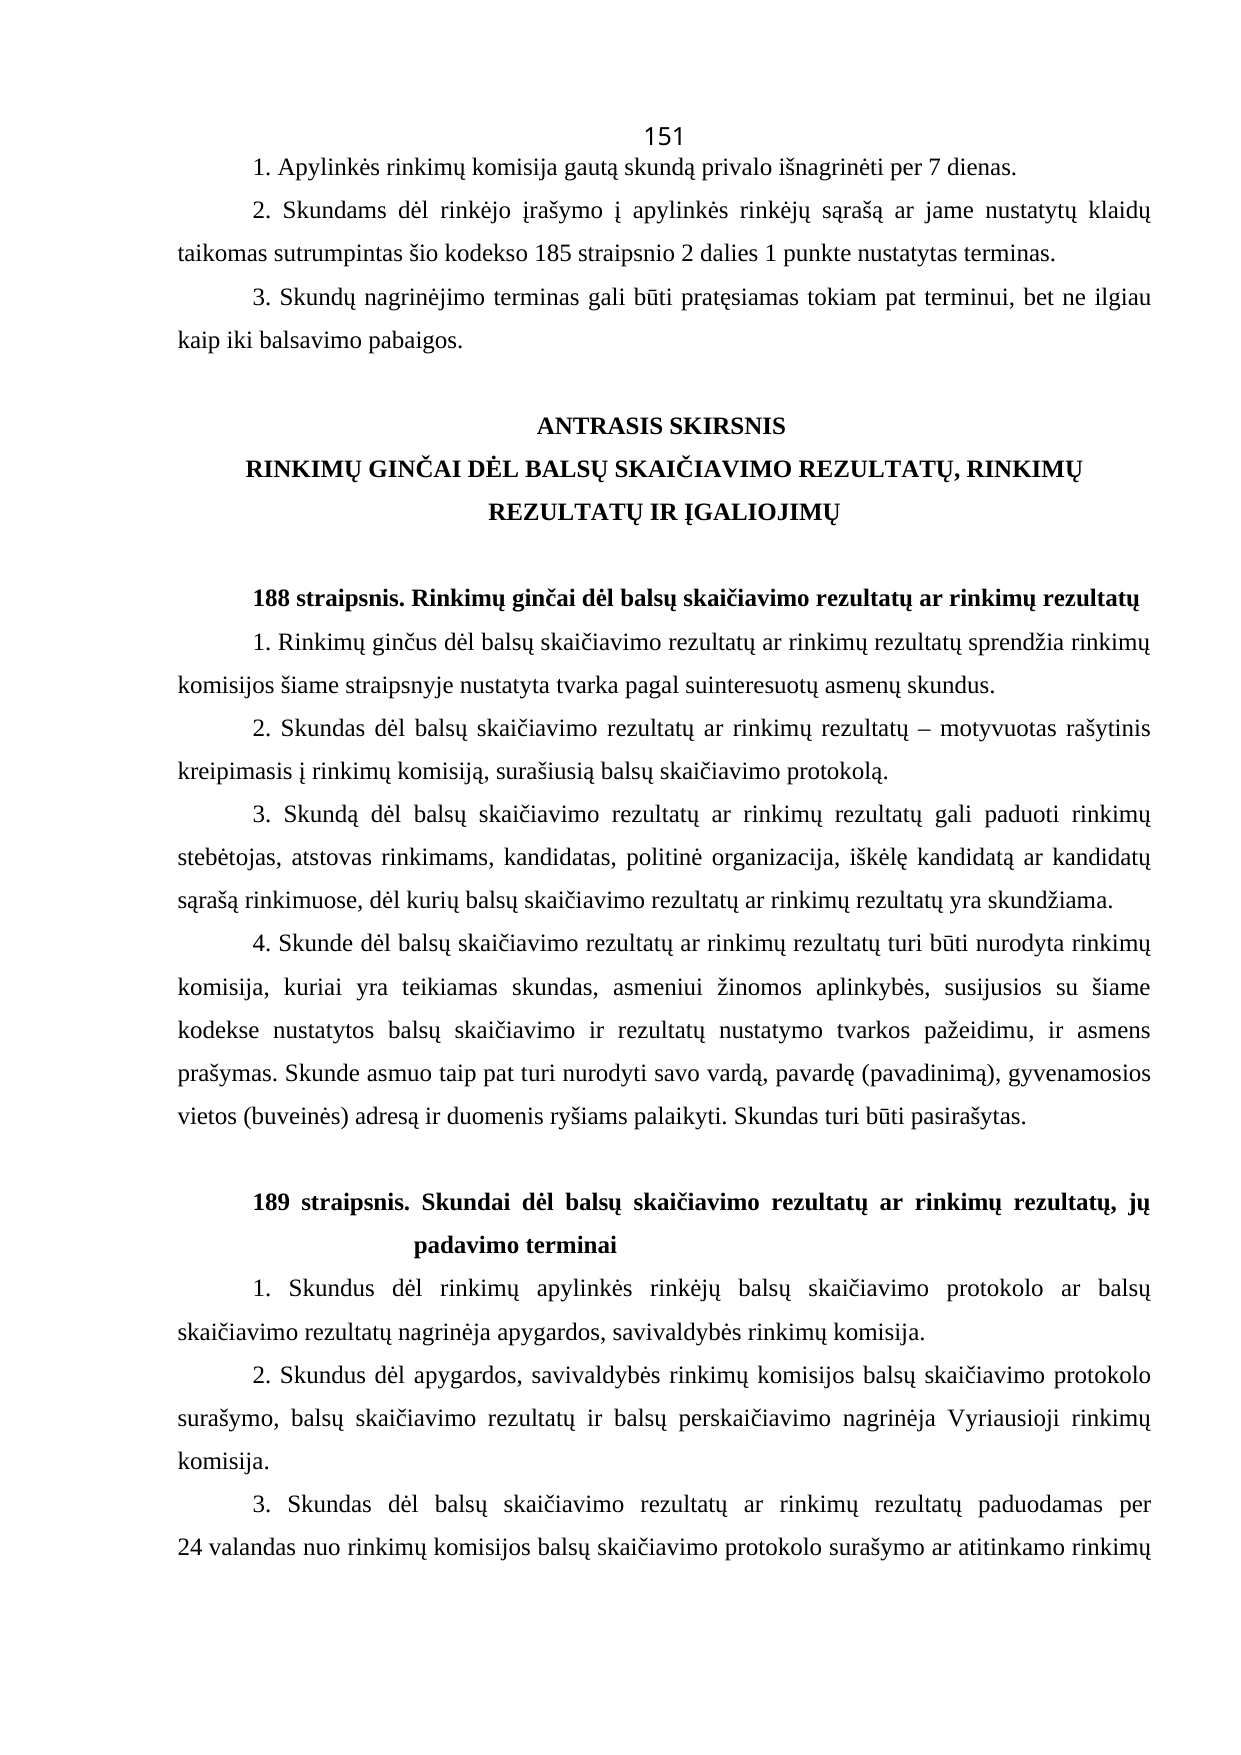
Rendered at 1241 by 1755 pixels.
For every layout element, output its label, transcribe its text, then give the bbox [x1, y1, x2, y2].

text 3. Skundą dėl balsų skaičiavimo rezultatų ar rinkimų rezultatų gali paduoti rinkimų stebėtojas, atstovas rinkimams, kandidatas, politinė organizacija, iškėlę kandidatą ar kandidatų sąrašą rinkimuose, dėl kurių balsų skaičiavimo rezultatų ar rinkimų rezultatų yra skundžiama. [177, 799, 1152, 914]
text 2. Skundus dėl apygardos, savivaldybės rinkimų komisijos balsų skaičiavimo protokolo surašymo, balsų skaičiavimo rezultatų ir balsų perskaičiavimo nagrinėja Vyriausioji rinkimų komisija. [177, 1360, 1152, 1475]
text 2. Skundams dėl rinkėjo įrašymo į apylinkės rinkėjų sąrašą ar jame nustatytų klaidų taikomas sutrumpintas šio kodekso 185 straipsnio 2 dalies 1 punkte nustatytas terminas. [177, 195, 1152, 267]
text 1. Skundus dėl rinkimų apylinkės rinkėjų balsų skaičiavimo protokolo ar balsų skaičiavimo rezultatų nagrinėja apygardos, savivaldybės rinkimų komisija. [177, 1273, 1152, 1345]
text 4. Skunde dėl balsų skaičiavimo rezultatų ar rinkimų rezultatų turi būti nurodyta rinkimų komisija, kuriai yra teikiamas skundas, asmeniui žinomos aplinkybės, susijusios su šiame kodekse nustatytos balsų skaičiavimo ir rezultatų nustatymo tvarkos pažeidimu, ir asmens prašymas. Skunde asmuo taip pat turi nurodyti savo vardą, pavardę (pavadinimą), gyvenamosios vietos (buveinės) adresą ir duomenis ryšiams palaikyti. Skundas turi būti pasirašytas. [177, 928, 1152, 1130]
text 1. Apylinkės rinkimų komisija gautą skundą privalo išnagrinėti per 7 dienas. [177, 152, 1152, 181]
text 3. Skundas dėl balsų skaičiavimo rezultatų ar rinkimų rezultatų paduodamas per 24 valandas nuo rinkimų komisijos balsų skaičiavimo protokolo surašymo ar atitinkamo rinkimų [177, 1489, 1152, 1561]
text ANTRASIS SKIRSNIS [177, 411, 1152, 440]
text RINKIMŲ GINČAI DĖL BALSŲ SKAIČIAVIMO REZULTATŲ, RINKIMŲ REZULTATŲ IR ĮGALIOJIMŲ [177, 454, 1152, 526]
text 188 straipsnis. Rinkimų ginčai dėl balsų skaičiavimo rezultatų ar rinkimų rezultatų [177, 583, 1152, 612]
text 2. Skundas dėl balsų skaičiavimo rezultatų ar rinkimų rezultatų – motyvuotas rašytinis kreipimasis į rinkimų komisiją, surašiusią balsų skaičiavimo protokolą. [177, 713, 1152, 785]
text 189 straipsnis. Skundai dėl balsų skaičiavimo rezultatų ar rinkimų rezultatų, jų padavimo terminai [252, 1187, 1152, 1259]
text 3. Skundų nagrinėjimo terminas gali būti pratęsiamas tokiam pat terminui, bet ne ilgiau kaip iki balsavimo pabaigos. [177, 282, 1152, 353]
text 1. Rinkimų ginčus dėl balsų skaičiavimo rezultatų ar rinkimų rezultatų sprendžia rinkimų komisijos šiame straipsnyje nustatyta tvarka pagal suinteresuotų asmenų skundus. [177, 627, 1152, 698]
